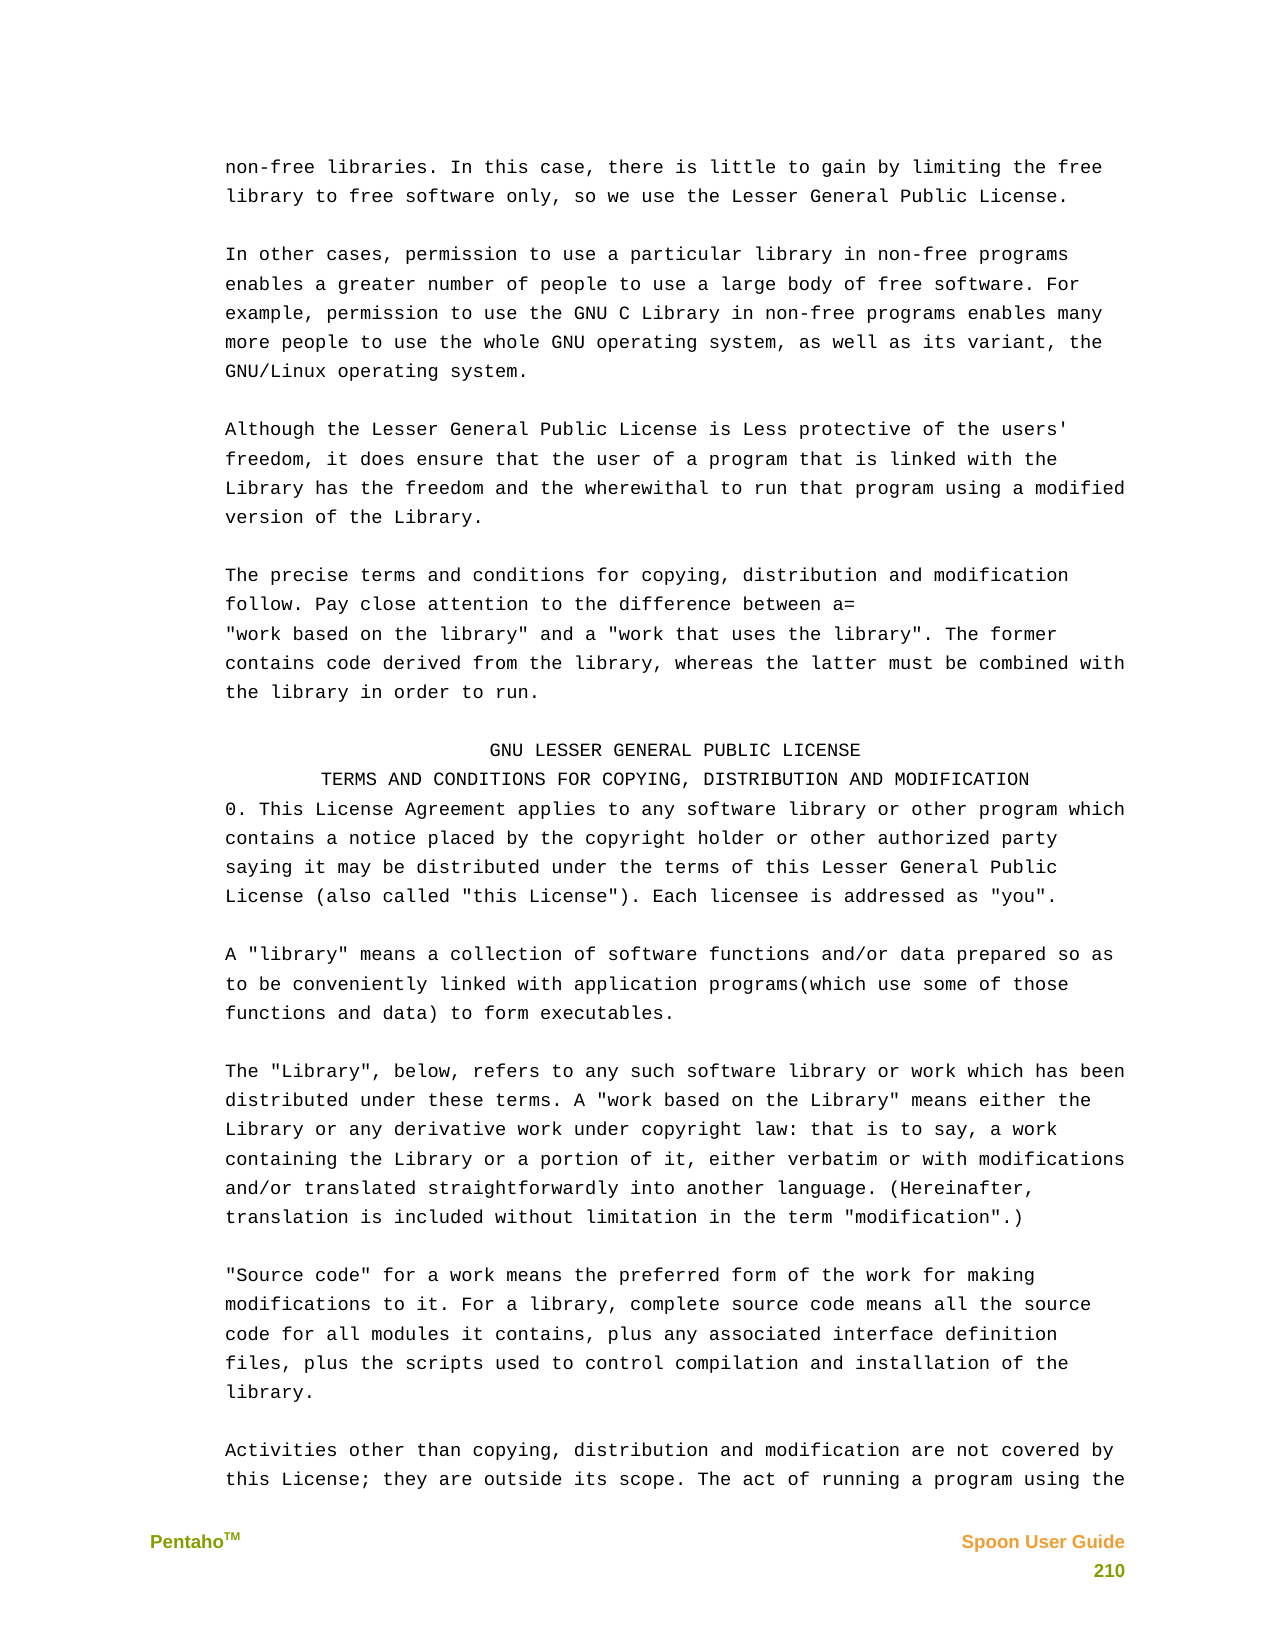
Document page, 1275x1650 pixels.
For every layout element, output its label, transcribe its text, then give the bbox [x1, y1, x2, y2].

text The precise terms and conditions for copying, distribution and modification follow. Pay close attention to the difference between a= [225, 558, 1125, 617]
text The "Library", below, refers to any such software library or work which has been distributed under these terms. A "work based on the Library" means either the Library or any derivative work under copyright law: that is to say, a work containing the Library or a portion of it, either verbatim or with modifications and/or translated straightforwardly into another language. (Hereinafter, translation is included without limitation in the term "modification".) [225, 1054, 1125, 1229]
text 0. This License Agreement applies to any software library or other program which contains a notice placed by the copyright holder or other authorized party saying it may be distributed under the terms of this Lesser General Public License (also called "this License"). Each licensee is addressed as "you". [225, 792, 1125, 908]
text non-free libraries. In this case, there is little to gain by limiting the free library to free software only, so we use the Lesser General Public License. [225, 150, 1125, 208]
text In other cases, permission to use a particular library in non-free programs enables a greater number of people to use a large body of free software. For example, permission to use the GNU C Library in non-free programs enables many more people to use the whole GNU operating system, as well as its variant, the GNU/Linux operating system. [225, 237, 1125, 383]
text "Source code" for a work means the preferred form of the work for making modifications to it. For a library, complete source code means all the source code for all modules it contains, plus any associated interface definition files, plus the scripts used to control compilation and installation of the library. [225, 1258, 1125, 1404]
text Although the Lesser General Public License is Less protective of the users' freedom, it does ensure that the user of a program that is linked with the Library has the freedom and the wherewithal to run that program using a modified version of the Library. [225, 412, 1125, 529]
text A "library" means a collection of software functions and/or data prepared so as to be conveniently linked with application programs(which use some of those functions and data) to form executables. [225, 937, 1125, 1025]
text Activities other than copying, distribution and modification are not covered by this License; they are outside its scope. The act of running a program using the [225, 1433, 1125, 1492]
text GNU LESSER GENERAL PUBLIC LICENSE [225, 733, 1125, 762]
text TERMS AND CONDITIONS FOR COPYING, DISTRIBUTION AND MODIFICATION [225, 762, 1125, 792]
text "work based on the library" and a "work that uses the library". The former contains code derived from the library, whereas the latter must be combined with the library in order to run. [225, 617, 1125, 704]
